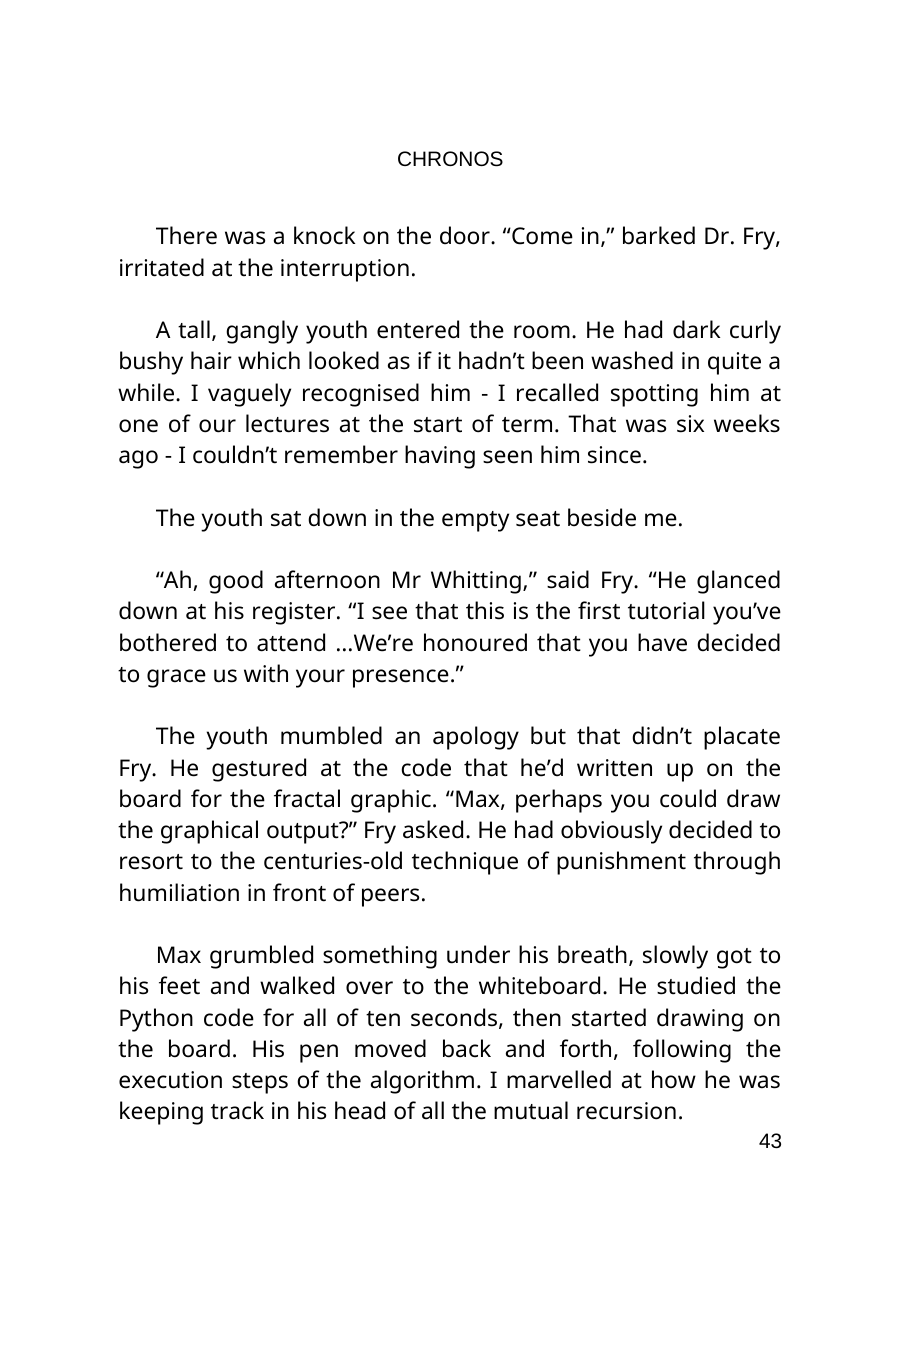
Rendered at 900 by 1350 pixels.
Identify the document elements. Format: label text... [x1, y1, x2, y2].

text A tall, gangly youth entered the room. He had dark curly bushy hair which looked as if it hadn’t been washed in quite a while. I vaguely recognised him - I recalled spotting him at one of our lectures at the start of term. That was six weeks ago - I couldn’t remember having seen him since. [118, 314, 782, 470]
text Max grumbled something under his breath, slowly got to his feet and walked over to the whiteboard. He studied the Python code for all of ten seconds, then started drawing on the board. His pen moved back and forth, following the execution steps of the algorithm. I marvelled at how he was keeping track in his head of all the mutual recursion. [118, 939, 782, 1126]
text The youth mumbled an apology but that didn’t placate Fry. He gestured at the code that he’d written up on the board for the fractal graphic. “Max, perhaps you could draw the graphical output?” Fry asked. He had obviously decided to resort to the centuries-old technique of punishment through humiliation in front of peers. [118, 720, 782, 908]
text There was a knock on the door. “Come in,” barked Dr. Fry, irritated at the interruption. [118, 220, 782, 283]
text The youth sat down in the empty seat beside me. [118, 501, 782, 533]
text “Ah, good afternoon Mr Whitting,” said Fry. “He glanced down at his register. “I see that this is the first tutorial you’ve bothered to attend …We’re honoured that you have decided to grace us with your presence.” [118, 564, 782, 689]
